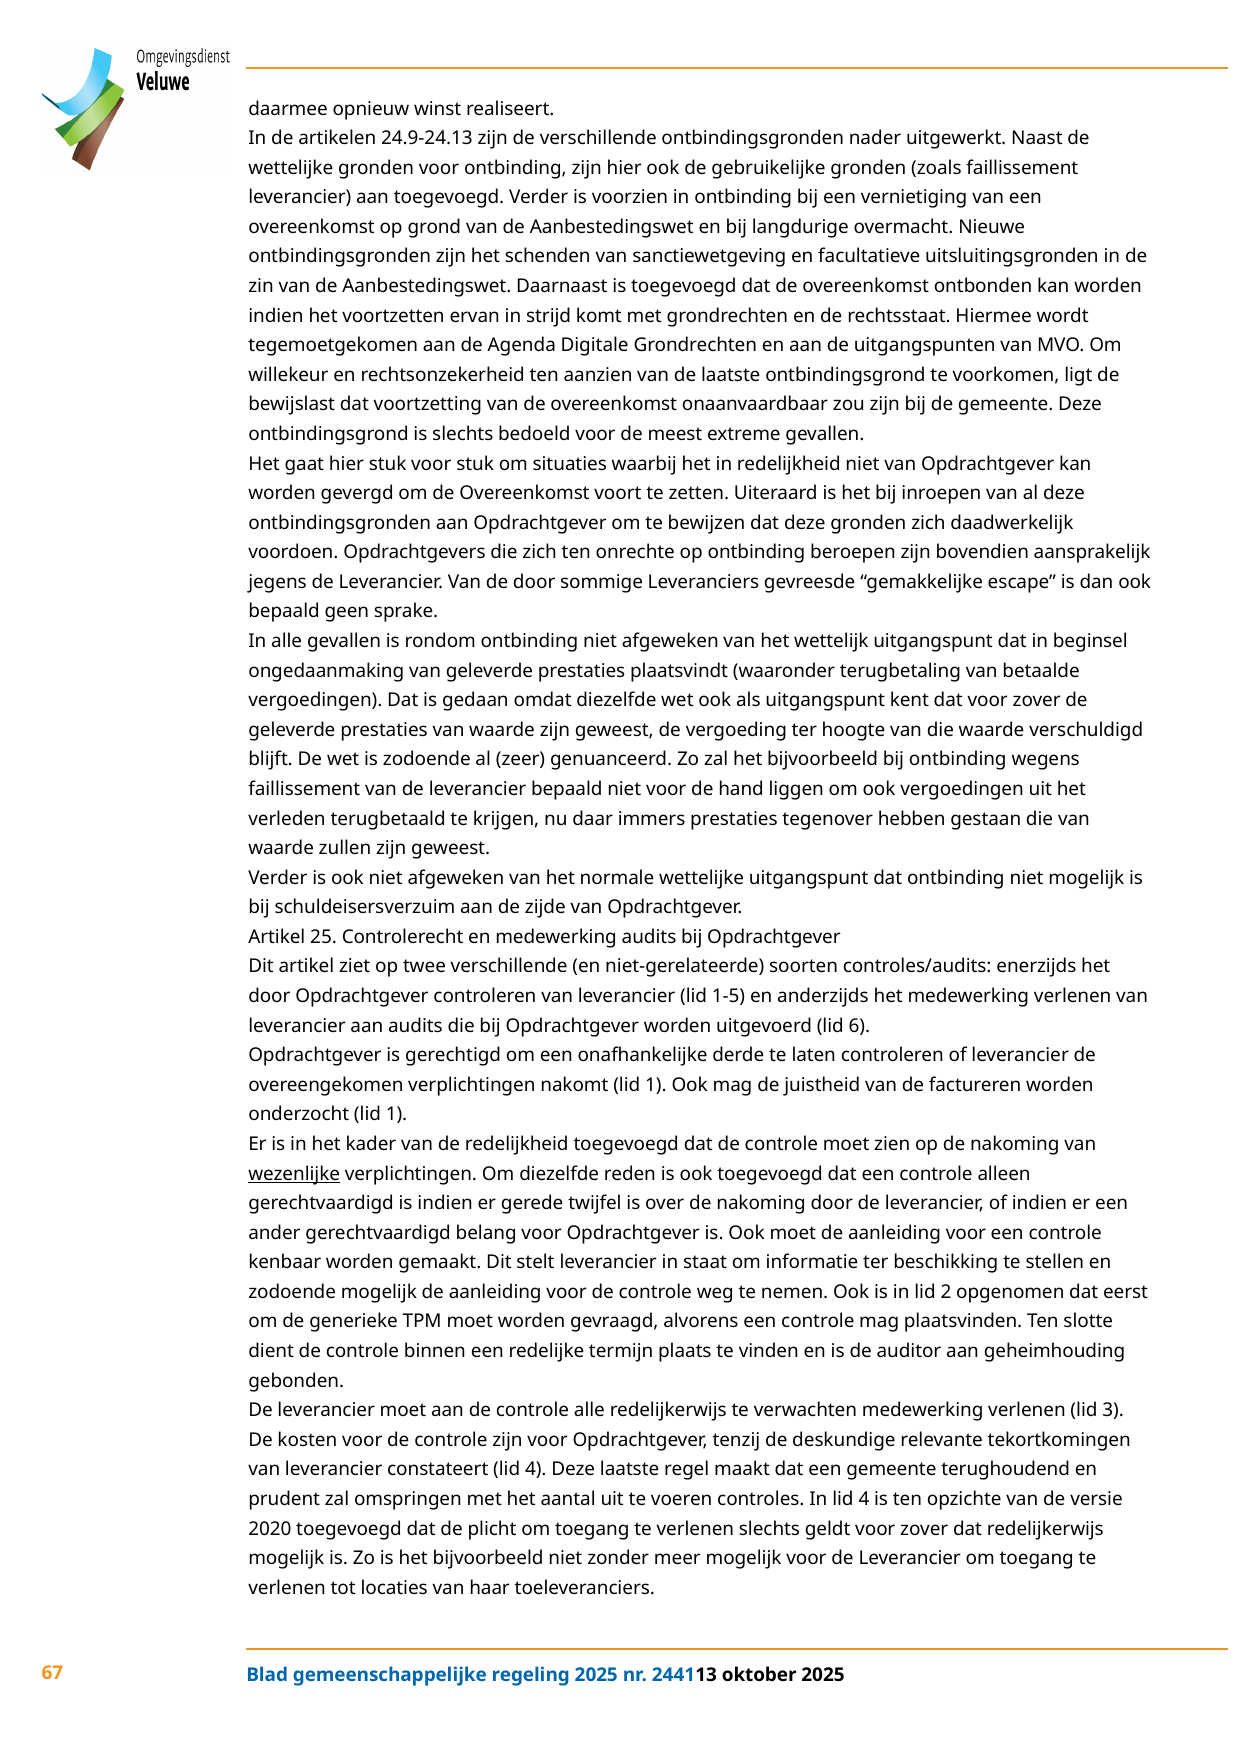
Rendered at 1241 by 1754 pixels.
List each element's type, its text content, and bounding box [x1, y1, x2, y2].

text Er is in het kader van de redelijkheid toegevoegd dat de controle moet zien op de nakoming van wezenlijke verplichtingen. Om diezelfde reden is ook toegevoegd dat een controle alleen gerechtvaardigd is indien er gerede twijfel is over de nakoming door de leverancier, of indien er een ander gerechtvaardigd belang voor Opdrachtgever is. Ook moet de aanleiding voor een controle kenbaar worden gemaakt. Dit stelt leverancier in staat om informatie ter beschikking te stellen en zodoende mogelijk de aanleiding voor de controle weg te nemen. Ook is in lid 2 opgenomen dat eerst om de generieke TPM moet worden gevraagd, alvorens een controle mag plaatsvinden. Ten slotte dient de controle binnen een redelijke termijn plaats te vinden en is de auditor aan geheimhouding gebonden. [248, 1130, 1152, 1393]
text In alle gevallen is rondom ontbinding niet afgeweken van het wettelijk uitgangspunt dat in beginsel ongedaanmaking van geleverde prestaties plaatsvindt (waaronder terugbetaling van betaalde vergoedingen). Dat is gedaan omdat diezelfde wet ook als uitgangspunt kent dat voor zover de geleverde prestaties van waarde zijn geweest, de vergoeding ter hoogte van die waarde verschuldigd blijft. De wet is zodoende al (zeer) genuanceerd. Zo zal het bijvoorbeeld bij ontbinding wegens faillissement van de leverancier bepaald niet voor de hand liggen om ook vergoedingen uit het verleden terugbetaald te krijgen, nu daar immers prestaties tegenover hebben gestaan die van waarde zullen zijn geweest. [248, 627, 1152, 860]
text Het gaat hier stuk voor stuk om situaties waarbij het in redelijkheid niet van Opdrachtgever kan worden gevergd om de Overeenkomst voort te zetten. Uiteraard is het bij inroepen van al deze ontbindingsgronden aan Opdrachtgever om te bewijzen dat deze gronden zich daadwerkelijk voordoen. Opdrachtgevers die zich ten onrechte op ontbinding beroepen zijn bovendien aansprakelijk jegens de Leverancier. Van de door sommige Leveranciers gevreesde “gemakkelijke escape” is dan ook bepaald geen sprake. [248, 450, 1152, 623]
text Opdrachtgever is gerechtigd om een onafhankelijke derde te laten controleren of leverancier de overeengekomen verplichtingen nakomt (lid 1). Ook mag de juistheid van de factureren worden onderzocht (lid 1). [248, 1041, 1152, 1126]
text Verder is ook niet afgeweken van het normale wettelijke uitgangspunt dat ontbinding niet mogelijk is bij schuldeisersverzuim aan de zijde van Opdrachtgever. [248, 864, 1152, 919]
text Artikel 25. Controlerecht en medewerking audits bij Opdrachtgever [248, 923, 1152, 949]
text daarmee opnieuw winst realiseert. [248, 95, 1152, 121]
text De leverancier moet aan de controle alle redelijkerwijs te verwachten medewerking verlenen (lid 3). De kosten voor de controle zijn voor Opdrachtgever, tenzij de deskundige relevante tekortkomingen van leverancier constateert (lid 4). Deze laatste regel maakt dat een gemeente terughoudend en prudent zal omspringen met het aantal uit te voeren controles. In lid 4 is ten opzichte van de versie 2020 toegevoegd dat de plicht om toegang te verlenen slechts geldt voor zover dat redelijkerwijs mogelijk is. Zo is het bijvoorbeeld niet zonder meer mogelijk voor de Leverancier om toegang te verlenen tot locaties van haar toeleveranciers. [248, 1396, 1152, 1600]
text Dit artikel ziet op twee verschillende (en niet-gerelateerde) soorten controles/audits: enerzijds het door Opdrachtgever controleren van leverancier (lid 1-5) en anderzijds het medewerking verlenen van leverancier aan audits die bij Opdrachtgever worden uitgevoerd (lid 6). [248, 953, 1152, 1038]
picture [41, 47, 231, 172]
text In de artikelen 24.9-24.13 zijn de verschillende ontbindingsgronden nader uitgewerkt. Naast de wettelijke gronden voor ontbinding, zijn hier ook de gebruikelijke gronden (zoals faillissement leverancier) aan toegevoegd. Verder is voorzien in ontbinding bij een vernietiging van een overeenkomst op grond van de Aanbestedingswet en bij langdurige overmacht. Nieuwe ontbindingsgronden zijn het schenden van sanctiewetgeving en facultatieve uitsluitingsgronden in de zin van de Aanbestedingswet. Daarnaast is toegevoegd dat de overeenkomst ontbonden kan worden indien het voortzetten ervan in strijd komt met grondrechten en de rechtsstaat. Hiermee wordt tegemoetgekomen aan de Agenda Digitale Grondrechten en aan de uitgangspunten van MVO. Om willekeur en rechtsonzekerheid ten aanzien van de laatste ontbindingsgrond te voorkomen, ligt de bewijslast dat voortzetting van de overeenkomst onaanvaardbaar zou zijn bij de gemeente. Deze ontbindingsgrond is slechts bedoeld voor de meest extreme gevallen. [248, 124, 1152, 446]
